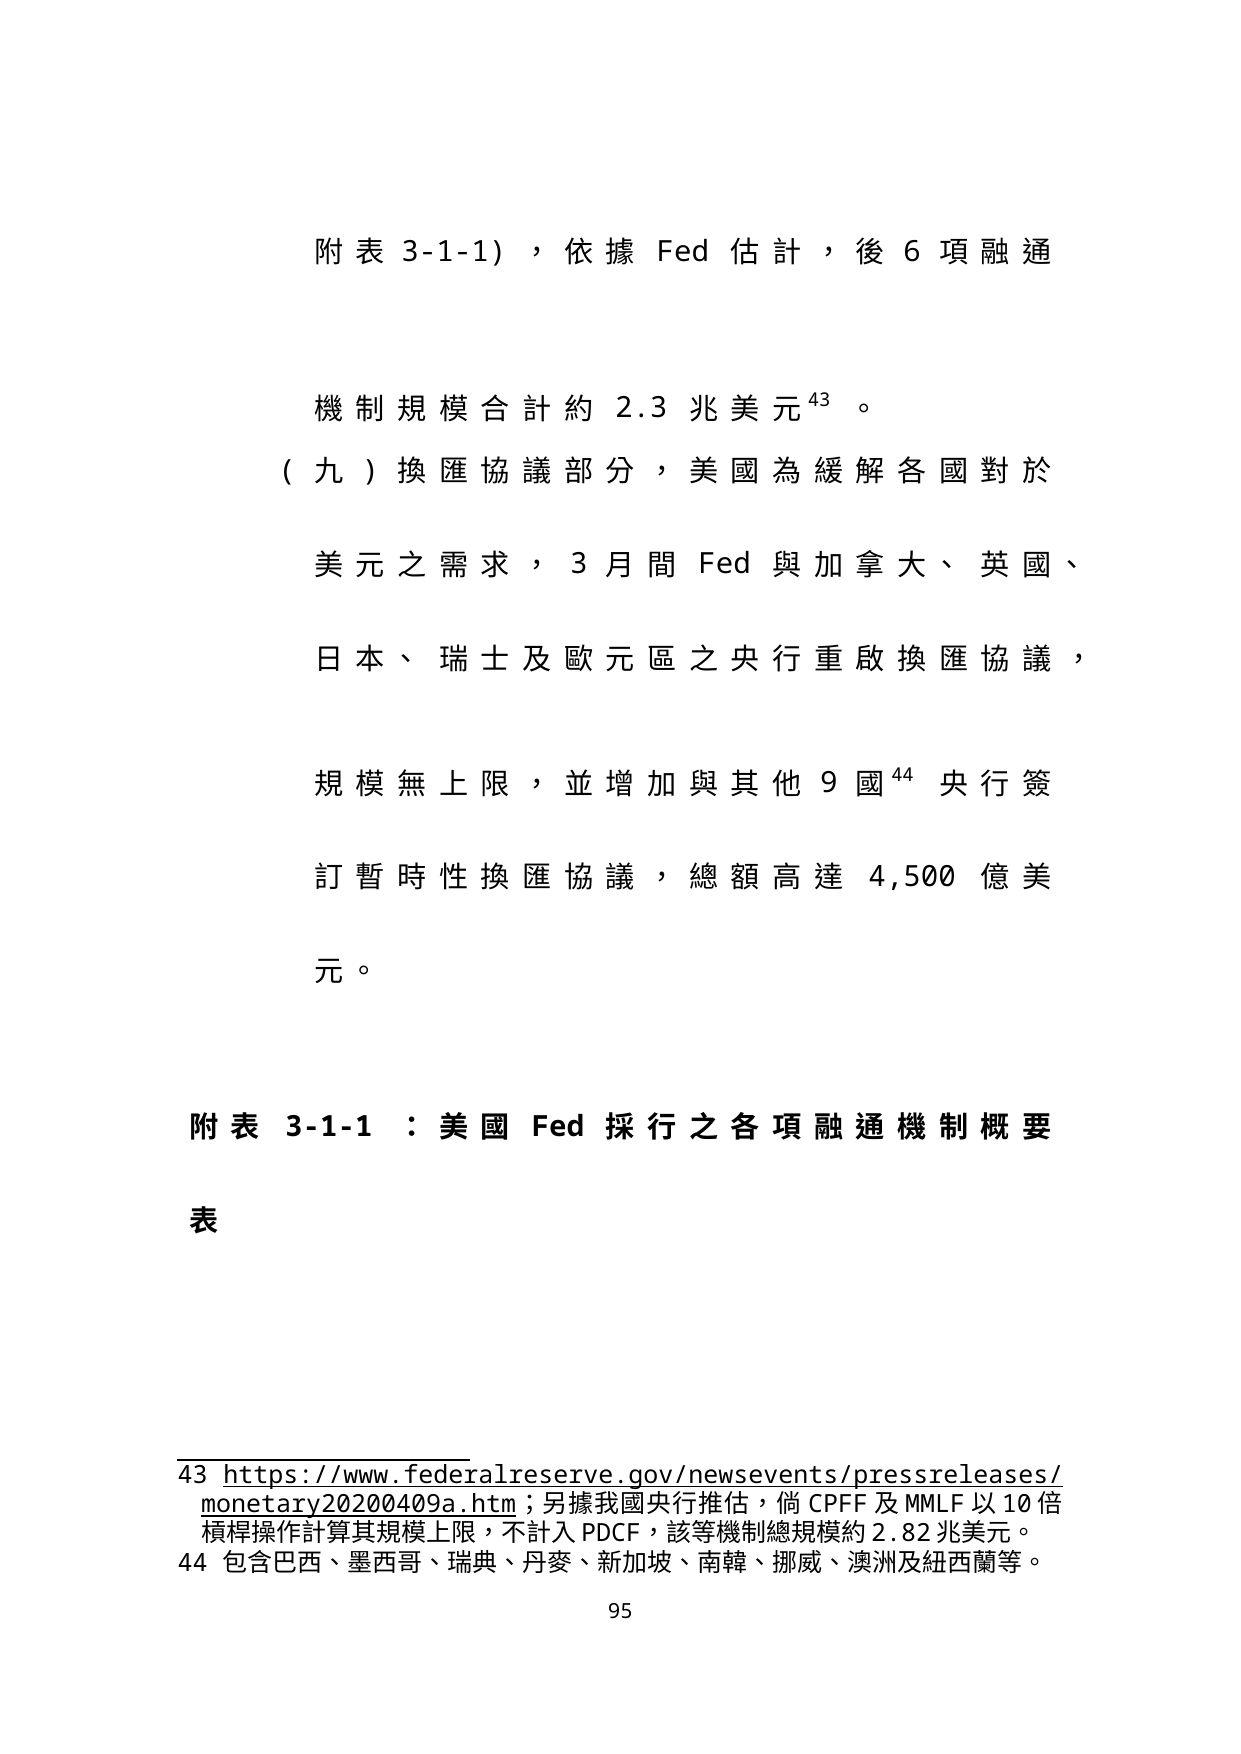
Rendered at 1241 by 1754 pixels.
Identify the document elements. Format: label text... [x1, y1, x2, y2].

text 附表3-1-1)，依據Fed估計，後6項融通機制規模合計約2.3兆美元。 [242, 177, 1058, 427]
text 包含巴西、墨西哥、瑞典、丹麥、新加坡、南韓、挪威、澳洲及紐西蘭等。 [177, 1548, 1063, 1577]
text https://www.federalreserve.gov/newsevents/pressreleases/monetary20200409a.htm；另據我國央行推估，倘CPFF及MMLF以10倍槓桿操作計算其規模上限，不計入PDCF，該等機制總規模約2.82兆美元。 [177, 1460, 1063, 1548]
text 附表3-1-1：美國Fed採行之各項融通機制概要表 [183, 1052, 1058, 1240]
text (九)換匯協議部分，美國為緩解各國對於美元之需求，3月間Fed與加拿大、英國、日本、瑞士及歐元區之央行重啟換匯協議，規模無上限，並增加與其他9國央行簽訂暫時性換匯協議，總額高達4,500億美元。 [242, 427, 1058, 990]
